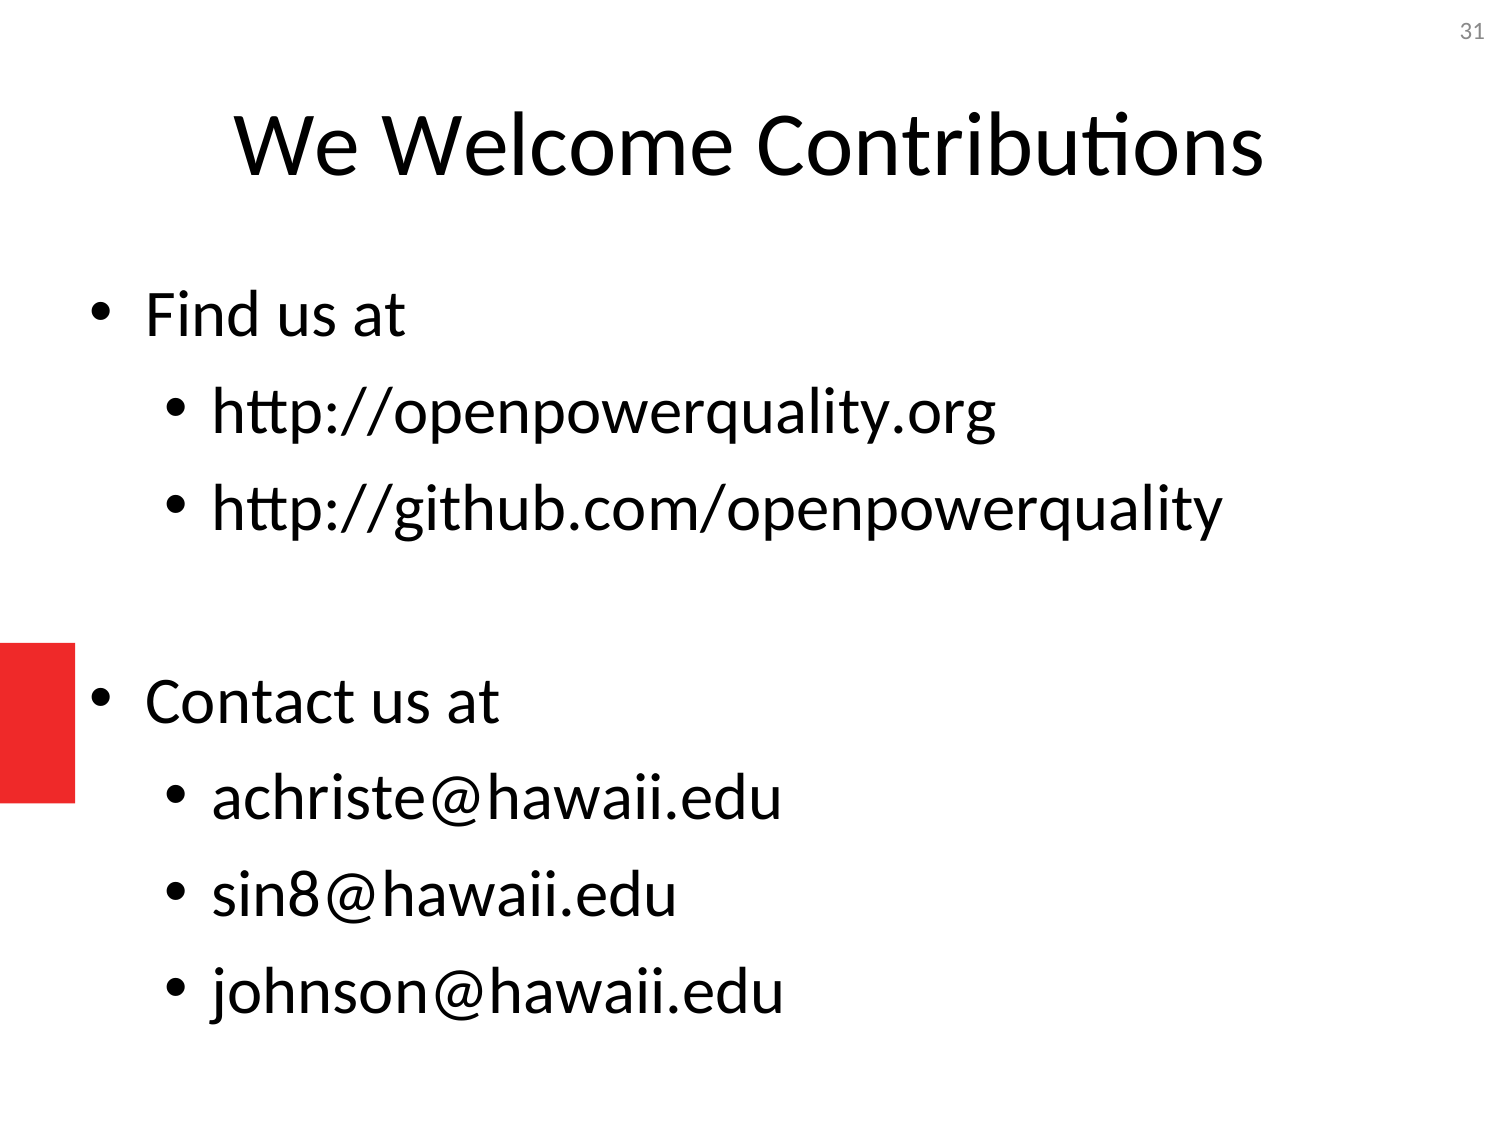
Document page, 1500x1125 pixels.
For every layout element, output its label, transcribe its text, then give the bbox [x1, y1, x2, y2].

text_box Find us at http://openpowerquality.org http://github.com/openpowerquality Contact us at achriste@hawaii.edu sin8@hawaii.edu johnson@hawaii.edu [75, 262, 1426, 1005]
text_box [1149, 0, 1500, 60]
text_box We Welcome Contributions [75, 45, 1426, 233]
